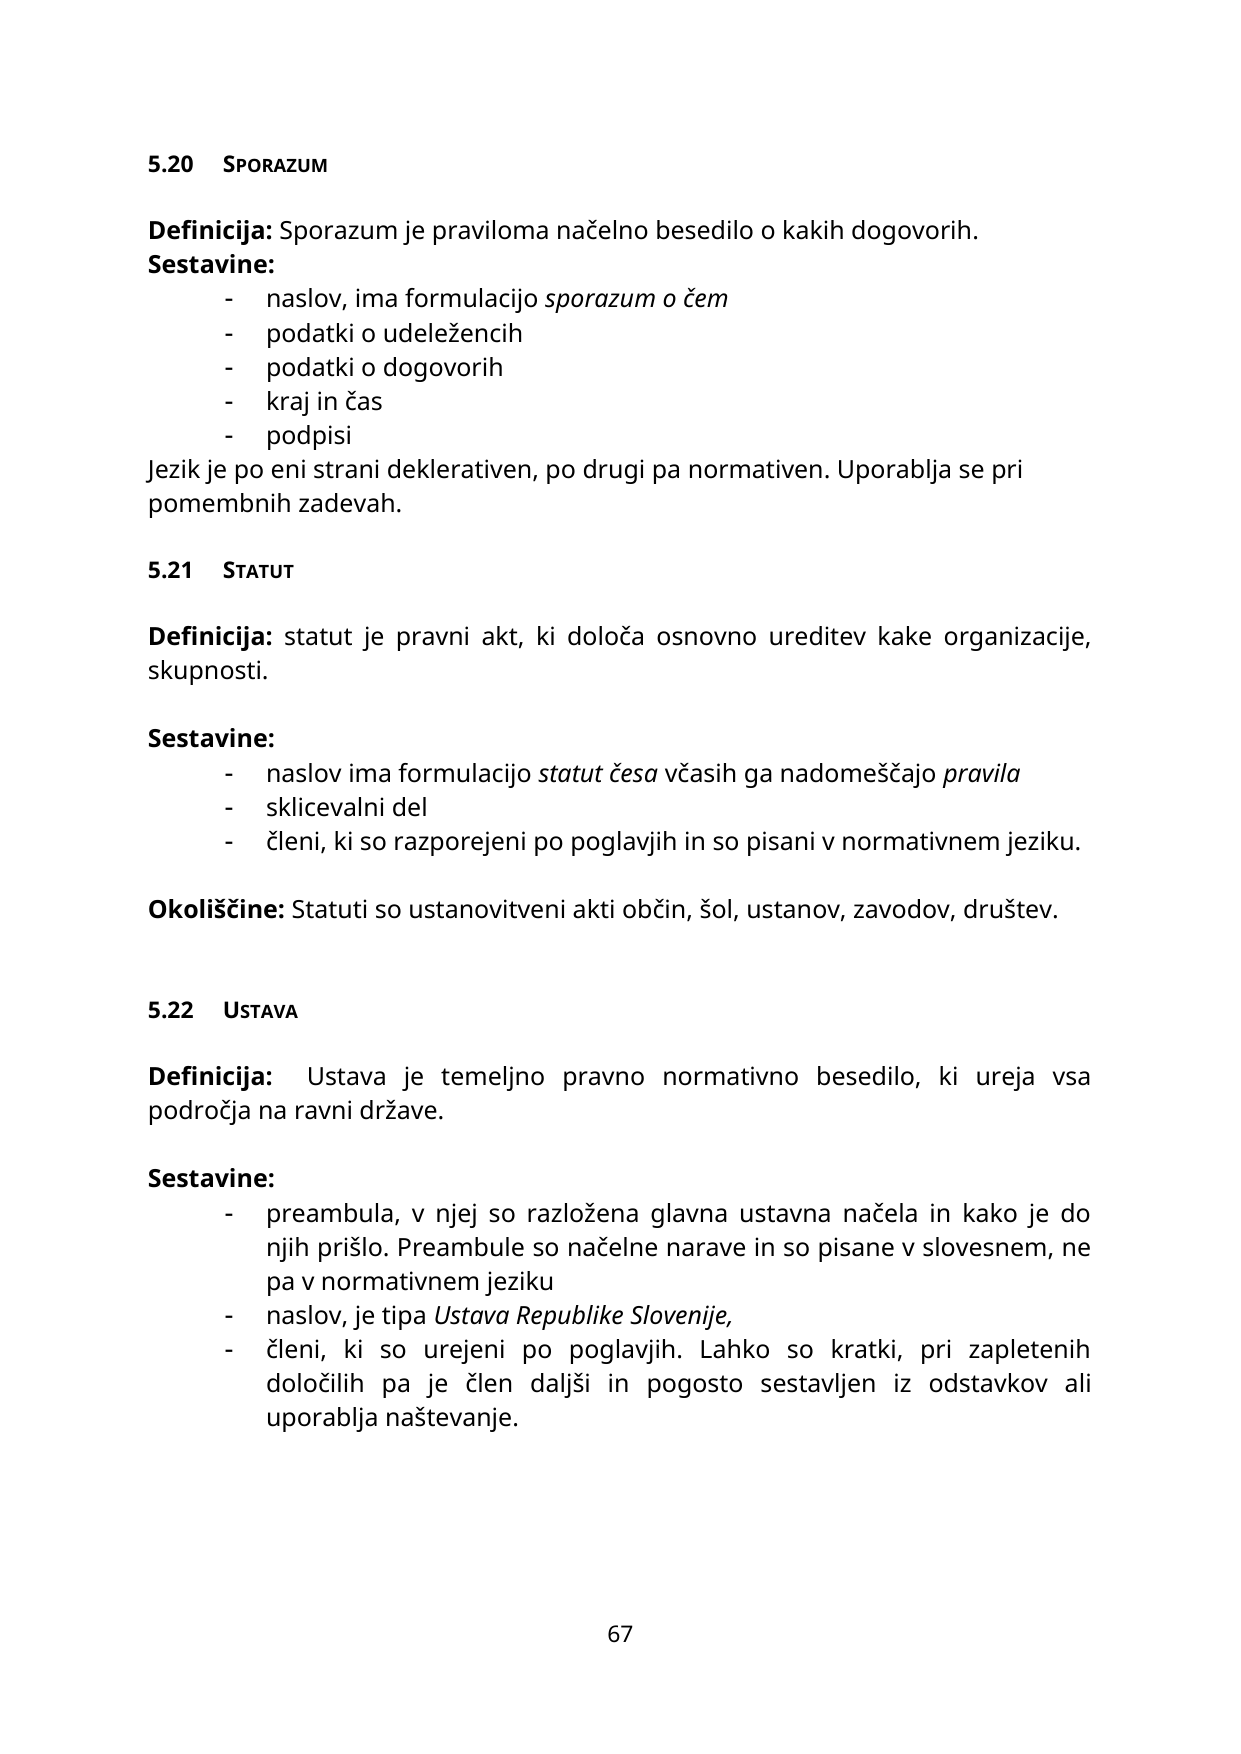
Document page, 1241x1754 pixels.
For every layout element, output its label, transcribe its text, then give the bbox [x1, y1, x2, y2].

list preambula, v njej so razložena glavna ustavna načela in kako je do njih prišlo. Preambule so načelne narave in so pisane v slovesnem, ne pa v normativnem jeziku [224, 1195, 1092, 1297]
list naslov ima formulacijo statut česa včasih ga nadomeščajo pravila [224, 755, 1092, 789]
subtitle Sporazum [148, 148, 1092, 179]
list naslov, je tipa Ustava Republike Slovenije, [224, 1297, 1092, 1331]
list kraj in čas [224, 383, 1092, 417]
list podatki o dogovorih [224, 349, 1092, 383]
list podpisi [224, 417, 1092, 451]
subtitle Statut [148, 554, 1092, 585]
list podatki o udeležencih [224, 315, 1092, 349]
subtitle Ustava [148, 994, 1092, 1025]
text Sestavine: [148, 247, 1092, 281]
text Definicija: Ustava je temeljno pravno normativno besedilo, ki ureja vsa področja na ravni države. [148, 1059, 1092, 1127]
list sklicevalni del [224, 789, 1092, 823]
text Definicija: statut je pravni akt, ki določa osnovno ureditev kake organizacije, skupnosti. [148, 619, 1092, 687]
list naslov, ima formulacijo sporazum o čem [224, 281, 1092, 315]
text Okoliščine: Statuti so ustanovitveni akti občin, šol, ustanov, zavodov, društev. [148, 891, 1092, 926]
list členi, ki so urejeni po poglavjih. Lahko so kratki, pri zapletenih določilih pa je člen daljši in pogosto sestavljen iz odstavkov ali uporablja naštevanje. [224, 1331, 1092, 1434]
text Jezik je po eni strani deklerativen, po drugi pa normativen. Uporablja se pri pomembnih zadevah. [148, 451, 1092, 519]
text Definicija: Sporazum je praviloma načelno besedilo o kakih dogovorih. [148, 213, 1092, 247]
text Sestavine: [148, 1161, 1092, 1195]
text Sestavine: [148, 721, 1092, 755]
list členi, ki so razporejeni po poglavjih in so pisani v normativnem jeziku. [224, 823, 1092, 857]
